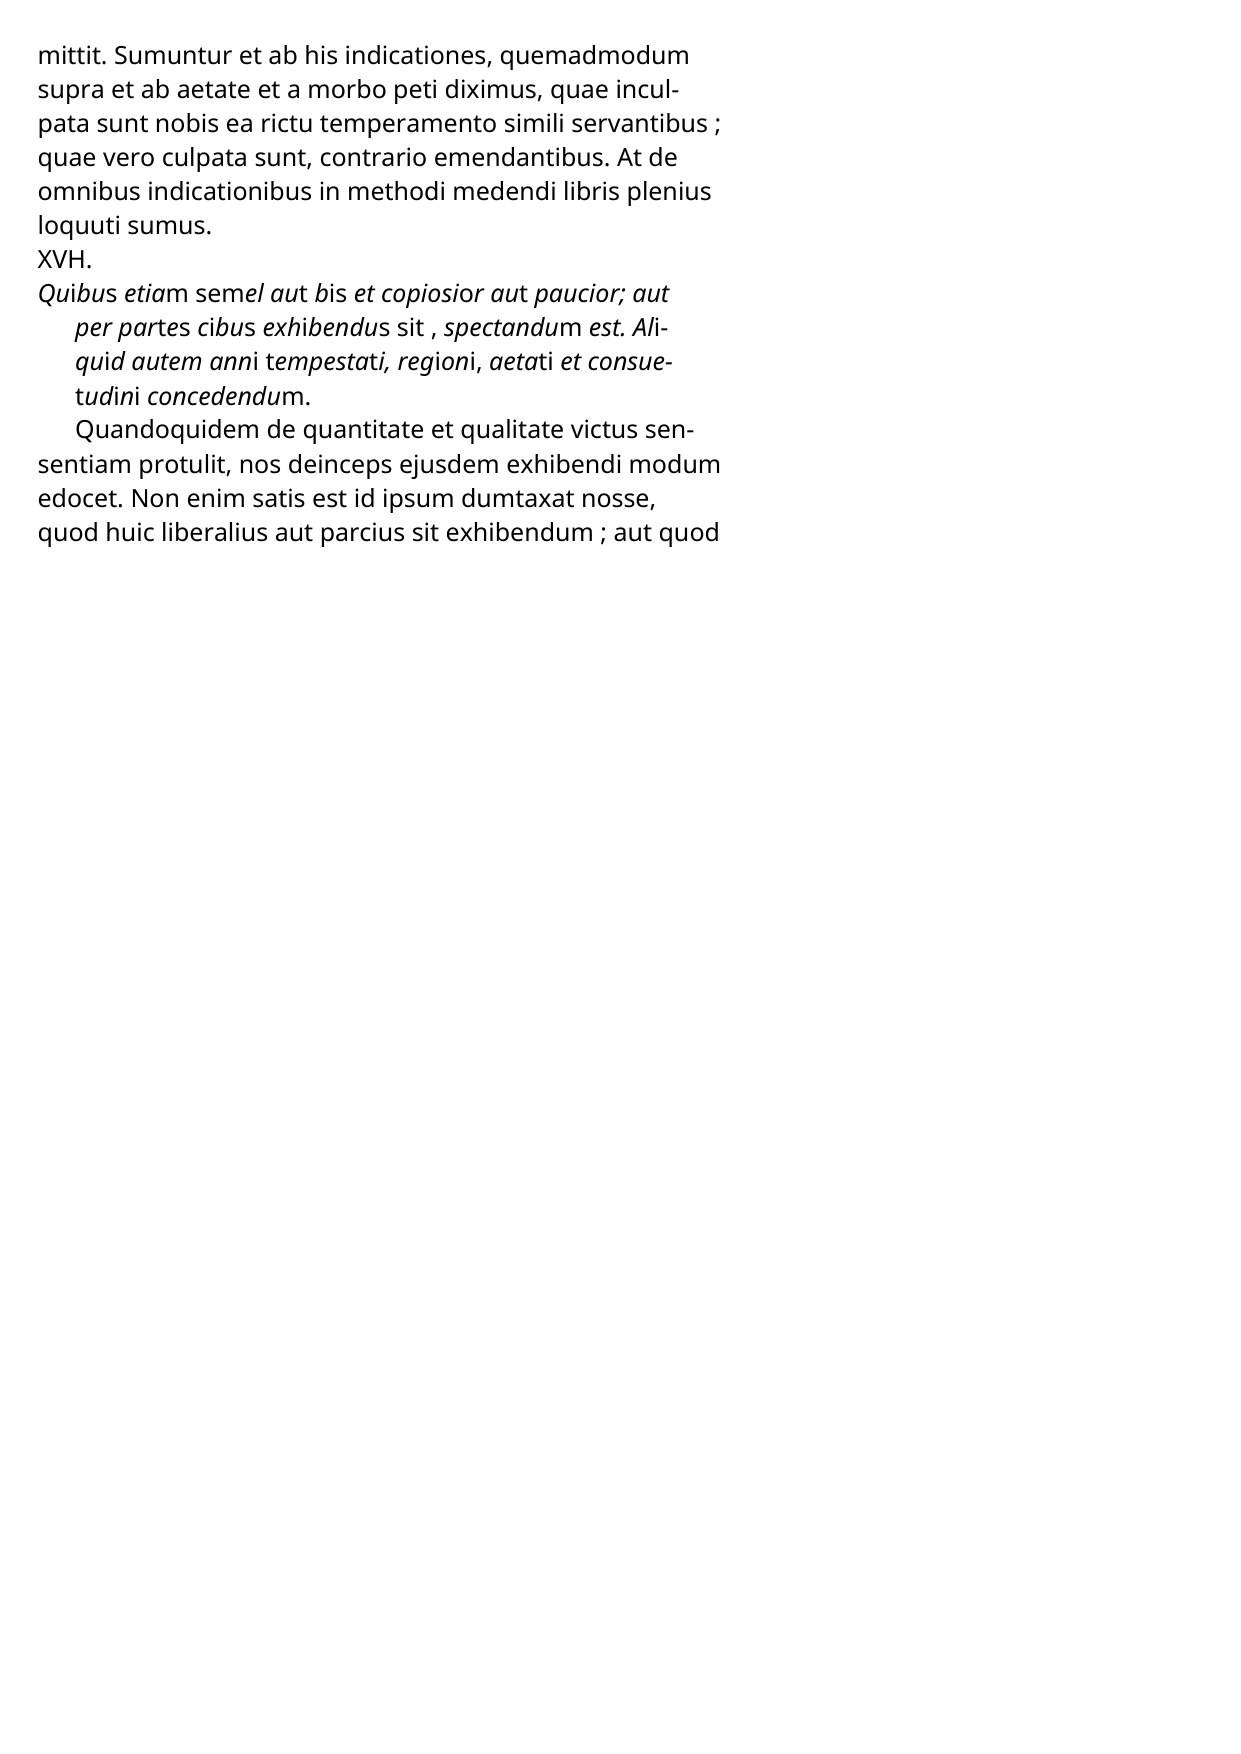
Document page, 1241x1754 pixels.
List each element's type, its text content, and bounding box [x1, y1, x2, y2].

text Quibus etiam semel aut bis et copiosior aut paucior; aut per partes cibus exhibendus sit , spectandum est. Ali- quid autem anni tempestati, regioni, aetati et consue- tudini concedendum. [37, 276, 1203, 412]
text mittit. Sumuntur et ab his indicationes, quemadmodum supra et ab aetate et a morbo peti diximus, quae incul- pata sunt nobis ea rictu temperamento simili servantibus ; quae vero culpata sunt, contrario emendantibus. At de omnibus indicationibus in methodi medendi libris plenius loquuti sumus. [37, 37, 1203, 242]
text Quandoquidem de quantitate et qualitate victus sen- sentiam protulit, nos deinceps ejusdem exhibendi modum edocet. Non enim satis est id ipsum dumtaxat nosse, quod huic liberalius aut parcius sit exhibendum ; aut quod [37, 412, 1203, 548]
text XVH. [37, 242, 1203, 276]
